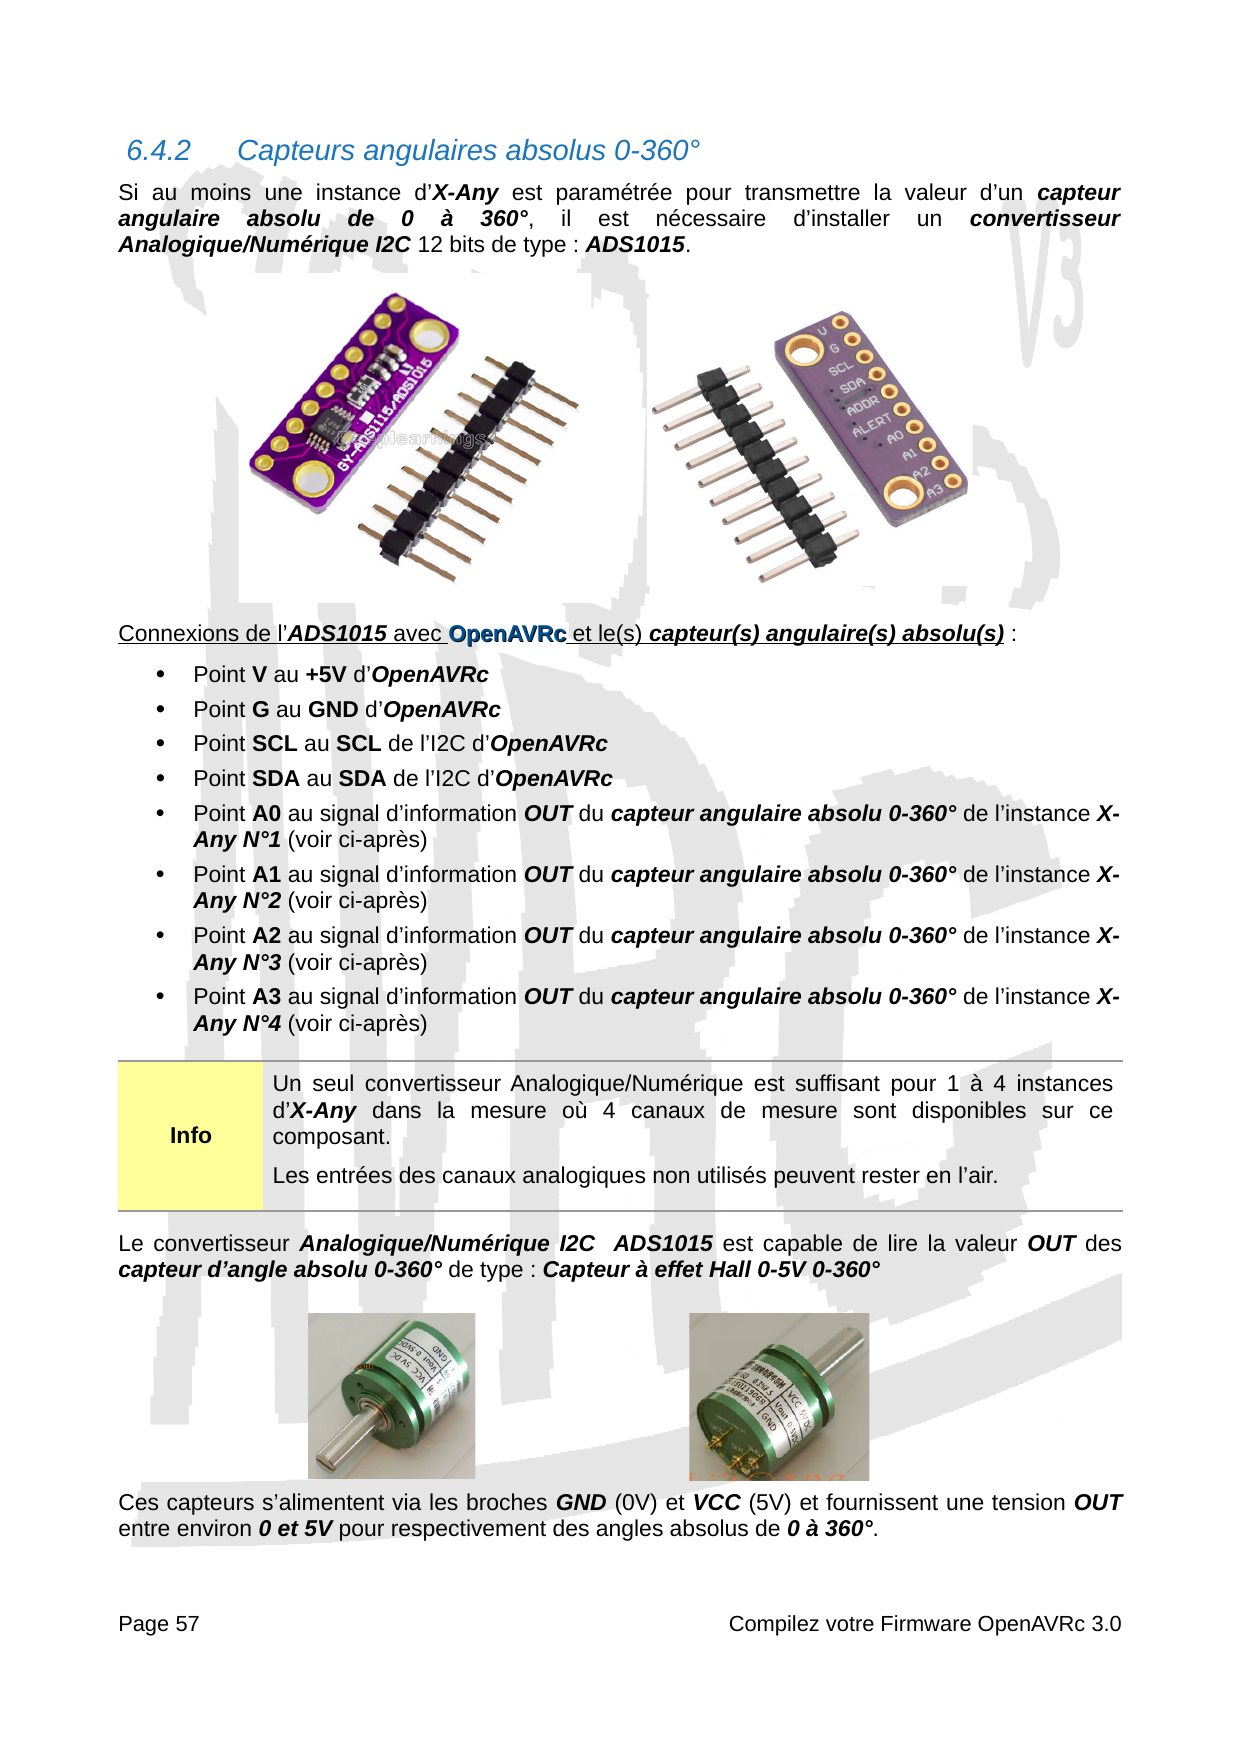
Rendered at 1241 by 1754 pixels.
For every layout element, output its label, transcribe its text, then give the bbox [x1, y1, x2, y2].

picture [308, 1313, 476, 1479]
text Si au moins une instance d’X-Any est paramétrée pour transmettre la valeur d’un capteur angulaire absolu de 0 à 360°, il est nécessaire d’installer un convertisseur Analogique/Numérique I2C 12 bits de type : ADS1015. [118, 179, 1122, 258]
list Point SCL au SCL de l’I2C d’OpenAVRc [156, 728, 1122, 757]
text Connexions de l’ADS1015 avec OpenAVRc et le(s) capteur(s) angulaire(s) absolu(s) : [118, 620, 1122, 646]
picture [646, 298, 973, 586]
text Ces capteurs s’alimentent via les broches GND (0V) et VCC (5V) et fournissent une tension OUT entre environ 0 et 5V pour respectivement des angles absolus de 0 à 360°. [118, 1489, 1122, 1542]
list Point A0 au signal d’information OUT du capteur angulaire absolu 0-360° de l’instance X-Any N°1 (voir ci-après) [156, 798, 1122, 853]
list Point V au +5V d’OpenAVRc [156, 659, 1122, 688]
picture [238, 273, 592, 603]
text Le convertisseur Analogique/Numérique I2C ADS1015 est capable de lire la valeur OUT des capteur d’angle absolu 0-360° de type : Capteur à effet Hall 0-5V 0-360° [118, 1229, 1122, 1282]
table_header Info [118, 1062, 263, 1210]
list Point SDA au SDA de l’I2C d’OpenAVRc [156, 763, 1122, 792]
list Point A2 au signal d’information OUT du capteur angulaire absolu 0-360° de l’instance X-Any N°3 (voir ci-après) [156, 920, 1122, 975]
list Point G au GND d’OpenAVRc [156, 693, 1122, 722]
table_header Un seul convertisseur Analogique/Numérique est suffisant pour 1 à 4 instances d’X-Any dans la mesure où 4 canaux de mesure sont disponibles sur ce composant. Les entrées des canaux analogiques non utilisés peuvent rester en l’air. [264, 1062, 1122, 1210]
list Point A1 au signal d’information OUT du capteur angulaire absolu 0-360° de l’instance X-Any N°2 (voir ci-après) [156, 859, 1122, 914]
subtitle Capteurs angulaires absolus 0-360° [118, 133, 1122, 166]
picture [689, 1313, 870, 1481]
list Point A3 au signal d’information OUT du capteur angulaire absolu 0-360° de l’instance X-Any N°4 (voir ci-après) [156, 981, 1122, 1036]
